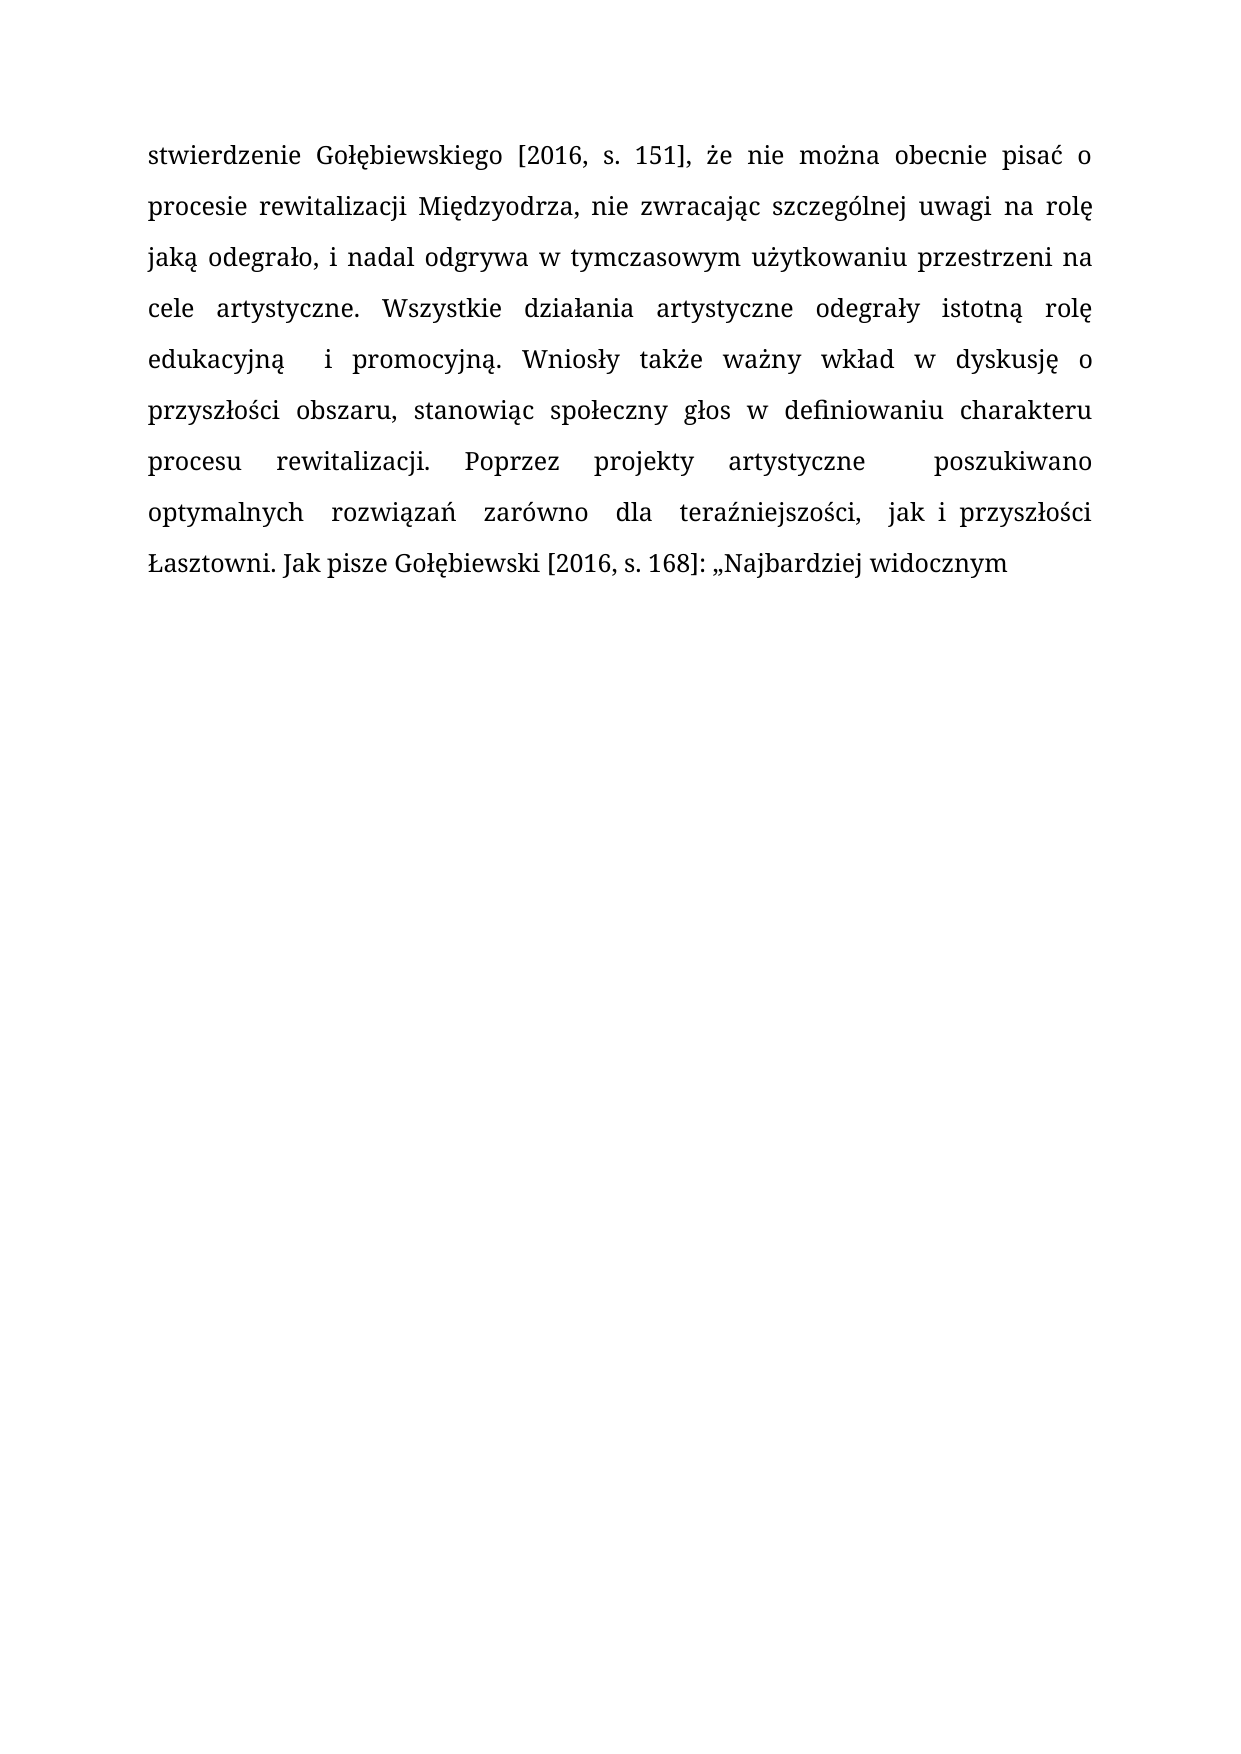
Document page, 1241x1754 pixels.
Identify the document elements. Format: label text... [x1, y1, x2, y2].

text stwierdzenie Gołębiewskiego [2016, s. 151], że nie można obecnie pisać o procesie rewitalizacji Międzyodrza, nie zwracając szczególnej uwagi na rolę jaką odegrało, i nadal odgrywa w tymczasowym użytkowaniu przestrzeni na cele artystyczne. Wszystkie działania artystyczne odegrały istotną rolę edukacyjną i promocyjną. Wniosły także ważny wkład w dyskusję o przyszłości obszaru, stanowiąc społeczny głos w definiowaniu charakteru procesu rewitalizacji. Poprzez projekty artystyczne poszukiwano optymalnych rozwiązań zarówno dla teraźniejszości, jak i przyszłości Łasztowni. Jak pisze Gołębiewski [2016, s. 168]: „Najbardziej widocznym [148, 137, 1093, 580]
